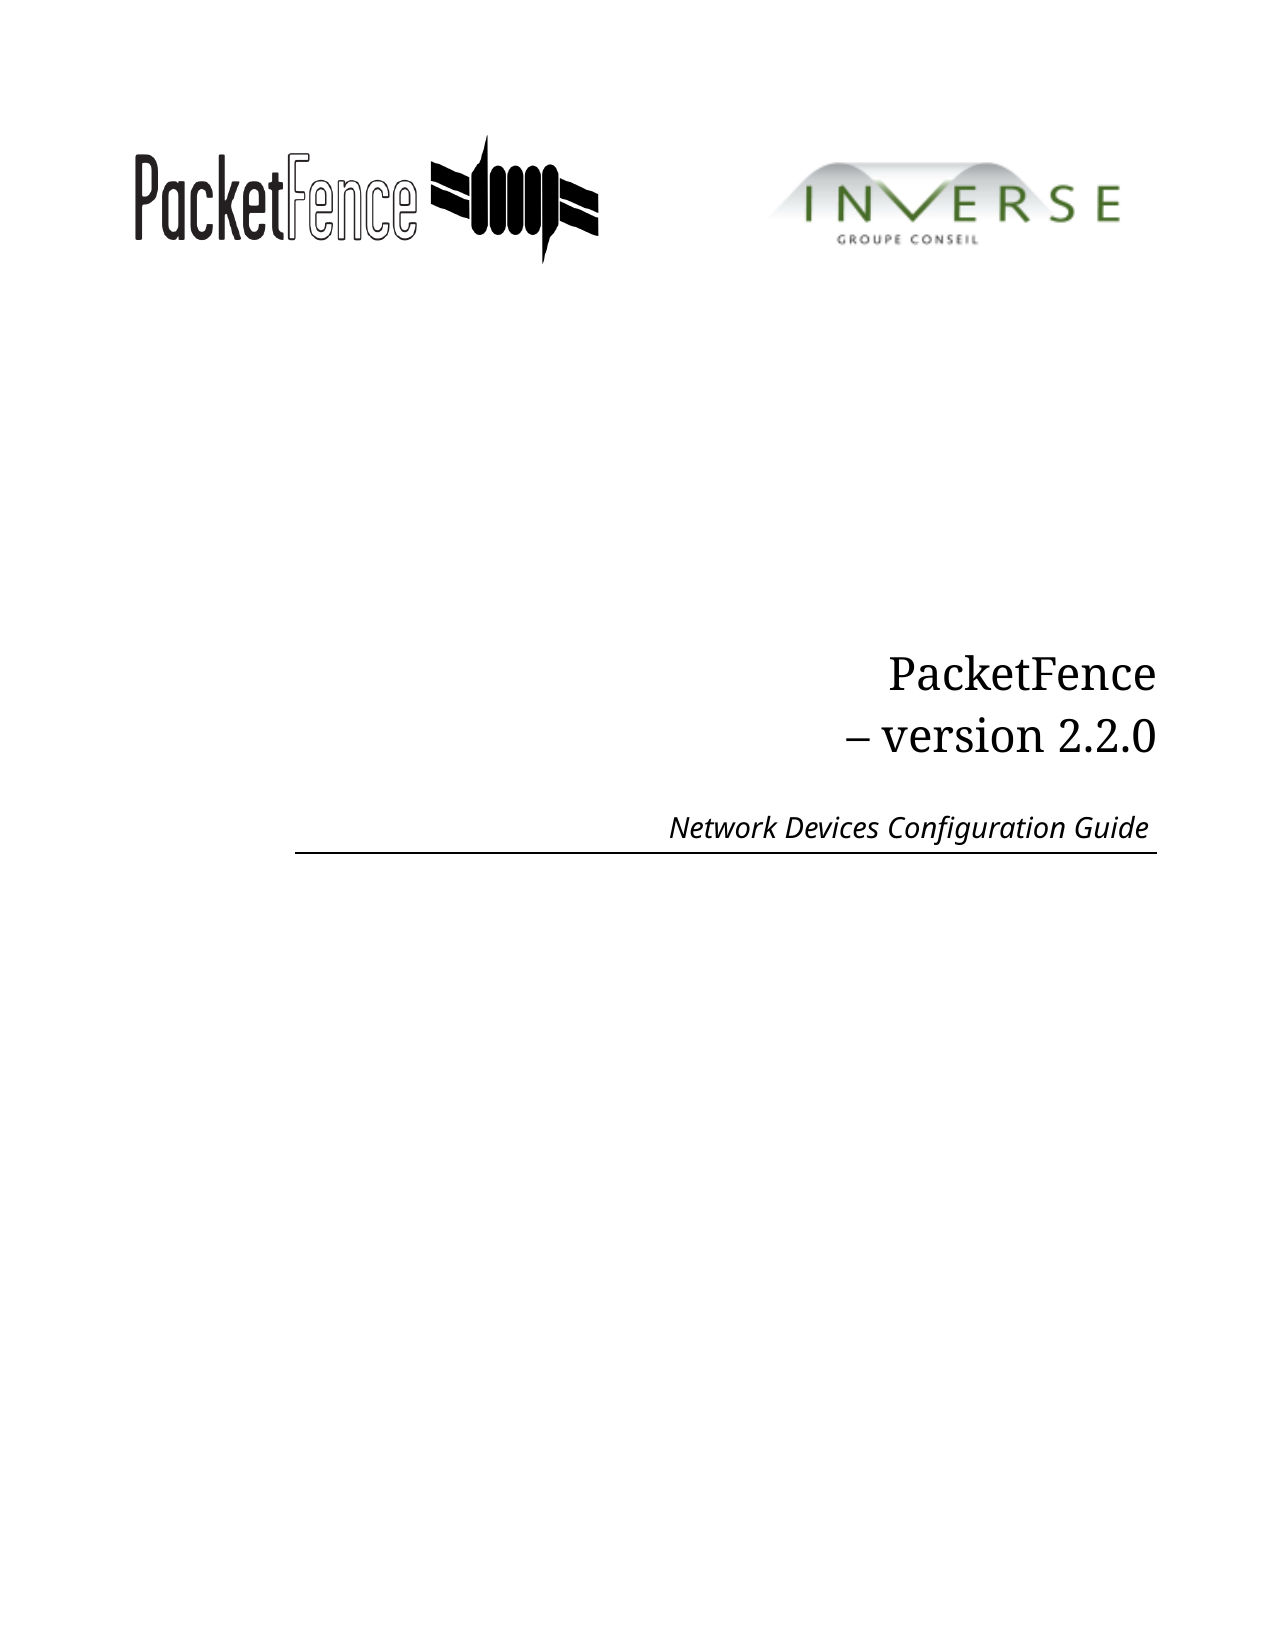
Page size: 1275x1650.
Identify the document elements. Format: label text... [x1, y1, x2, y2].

picture [728, 118, 1157, 290]
subtitle Network Devices Configuration Guide [295, 803, 1157, 852]
picture [118, 118, 615, 281]
title PacketFence – version 2.2.0 [295, 641, 1157, 766]
